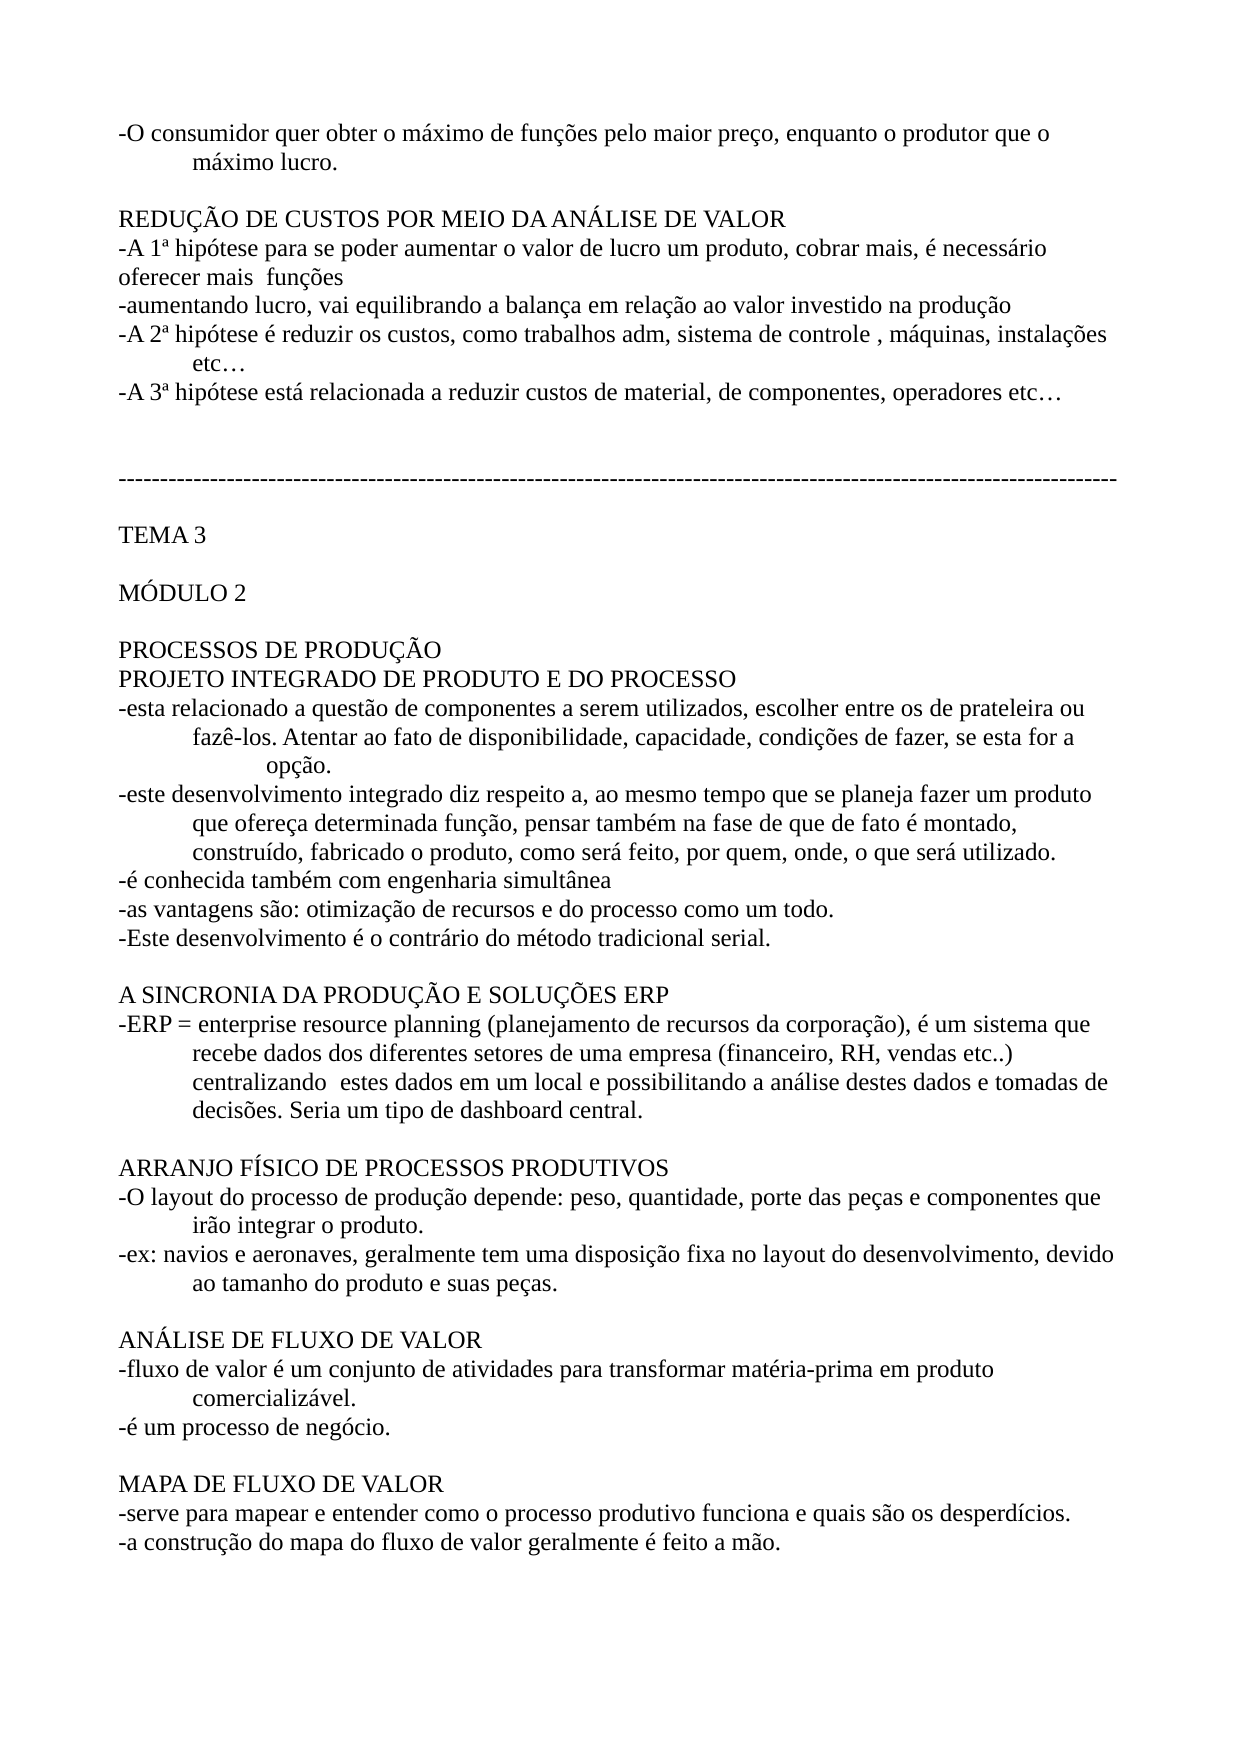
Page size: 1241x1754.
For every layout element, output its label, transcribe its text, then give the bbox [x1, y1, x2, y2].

text -A 1ª hipótese para se poder aumentar o valor de lucro um produto, cobrar mais, é necessário oferecer mais funções [118, 233, 1122, 291]
text MÓDULO 2 [118, 578, 1122, 607]
text -ERP = enterprise resource planning (planejamento de recursos da corporação), é um sistema que recebe dados dos diferentes setores de uma empresa (financeiro, RH, vendas etc..) centralizando estes dados em um local e possibilitando a análise destes dados e tomadas de decisões. Seria um tipo de dashboard central. [118, 1009, 1122, 1124]
text -A 2ª hipótese é reduzir os custos, como trabalhos adm, sistema de controle , máquinas, instalações etc… [118, 319, 1122, 377]
text -fluxo de valor é um conjunto de atividades para transformar matéria-prima em produto comercializável. [118, 1354, 1122, 1412]
text -O layout do processo de produção depende: peso, quantidade, porte das peças e componentes que irão integrar o produto. [118, 1182, 1122, 1239]
text -Este desenvolvimento é o contrário do método tradicional serial. [118, 923, 1122, 952]
text ARRANJO FÍSICO DE PROCESSOS PRODUTIVOS [118, 1153, 1122, 1182]
text ------------------------------------------------------------------------------------------------------------------------ [118, 463, 1122, 492]
text -a construção do mapa do fluxo de valor geralmente é feito a mão. [118, 1527, 1122, 1556]
text -A 3ª hipótese está relacionada a reduzir custos de material, de componentes, operadores etc… [118, 377, 1122, 406]
text -aumentando lucro, vai equilibrando a balança em relação ao valor investido na produção [118, 291, 1122, 319]
text ANÁLISE DE FLUXO DE VALOR [118, 1326, 1122, 1354]
text -é um processo de negócio. [118, 1412, 1122, 1441]
text MAPA DE FLUXO DE VALOR [118, 1469, 1122, 1498]
text -é conhecida também com engenharia simultânea [118, 866, 1122, 894]
text -as vantagens são: otimização de recursos e do processo como um todo. [118, 894, 1122, 923]
text -ex: navios e aeronaves, geralmente tem uma disposição fixa no layout do desenvolvimento, devido ao tamanho do produto e suas peças. [118, 1239, 1122, 1297]
text -serve para mapear e entender como o processo produtivo funciona e quais são os desperdícios. [118, 1498, 1122, 1527]
text PROCESSOS DE PRODUÇÃO [118, 636, 1122, 664]
text -este desenvolvimento integrado diz respeito a, ao mesmo tempo que se planeja fazer um produto que ofereça determinada função, pensar também na fase de que de fato é montado, construído, fabricado o produto, como será feito, por quem, onde, o que será utilizado. [118, 779, 1122, 866]
text -O consumidor quer obter o máximo de funções pelo maior preço, enquanto o produtor que o máximo lucro. [118, 118, 1122, 176]
text -esta relacionado a questão de componentes a serem utilizados, escolher entre os de prateleira ou fazê-los. Atentar ao fato de disponibilidade, capacidade, condições de fazer, se esta for a opção. [118, 693, 1122, 779]
text PROJETO INTEGRADO DE PRODUTO E DO PROCESSO [118, 664, 1122, 693]
text REDUÇÃO DE CUSTOS POR MEIO DA ANÁLISE DE VALOR [118, 204, 1122, 233]
text A SINCRONIA DA PRODUÇÃO E SOLUÇÕES ERP [118, 981, 1122, 1009]
text TEMA 3 [118, 521, 1122, 549]
